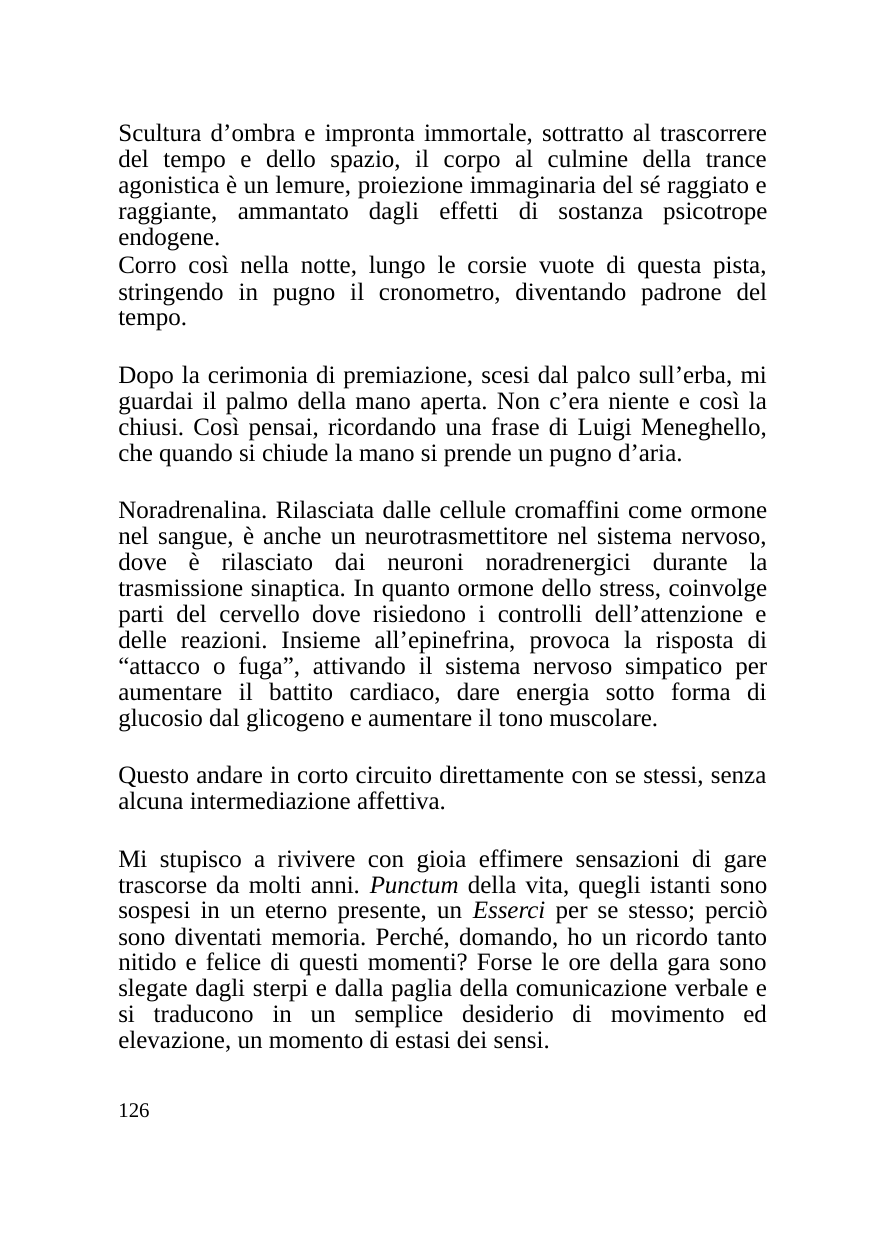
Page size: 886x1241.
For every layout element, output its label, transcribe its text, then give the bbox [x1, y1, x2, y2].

text Scultura d’ombra e impronta immortale, sottratto al trascorrere del tempo e dello spazio, il corpo al culmine della trance agonistica è un lemure, proiezione immaginaria del sé raggiato e raggiante, ammantato dagli effetti di sostanza psicotrope endogene. [118, 118, 768, 251]
text Questo andare in corto circuito direttamente con se stessi, senza alcuna intermediazione affettiva. [118, 760, 768, 815]
text Noradrenalina. Rilasciata dalle cellule cromaffini come ormone nel sangue, è anche un neurotrasmettitore nel sistema nervoso, dove è rilasciato dai neuroni noradrenergici durante la trasmissione sinaptica. In quanto ormone dello stress, coinvolge parti del cervello dove risiedono i controlli dell’attenzione e delle reazioni. Insieme all’epinefrina, provoca la risposta di “attacco o fuga”, attivando il sistema nervoso simpatico per aumentare il battito cardiaco, dare energia sotto forma di glucosio dal glicogeno e aumentare il tono muscolare. [118, 495, 768, 732]
text Corro così nella notte, lungo le corsie vuote di questa pista, stringendo in pugno il cronometro, diventando padrone del tempo. [118, 251, 768, 331]
text Dopo la cerimonia di premiazione, scesi dal palco sull’erba, mi guardai il palmo della mano aperta. Non c’era niente e così la chiusi. Così pensai, ricordando una frase di Luigi Meneghello, che quando si chiude la mano si prende un pugno d’aria. [118, 360, 768, 467]
text Mi stupisco a rivivere con gioia effimere sensazioni di gare trascorse da molti anni. Punctum della vita, quegli istanti sono sospesi in un eterno presente, un Esserci per se stesso; perciò sono diventati memoria. Perché, domando, ho un ricordo tanto nitido e felice di questi momenti? Forse le ore della gara sono slegate dagli sterpi e dalla paglia della comunicazione verbale e si traducono in un semplice desiderio di movimento ed elevazione, un momento di estasi dei sensi. [118, 844, 768, 1054]
